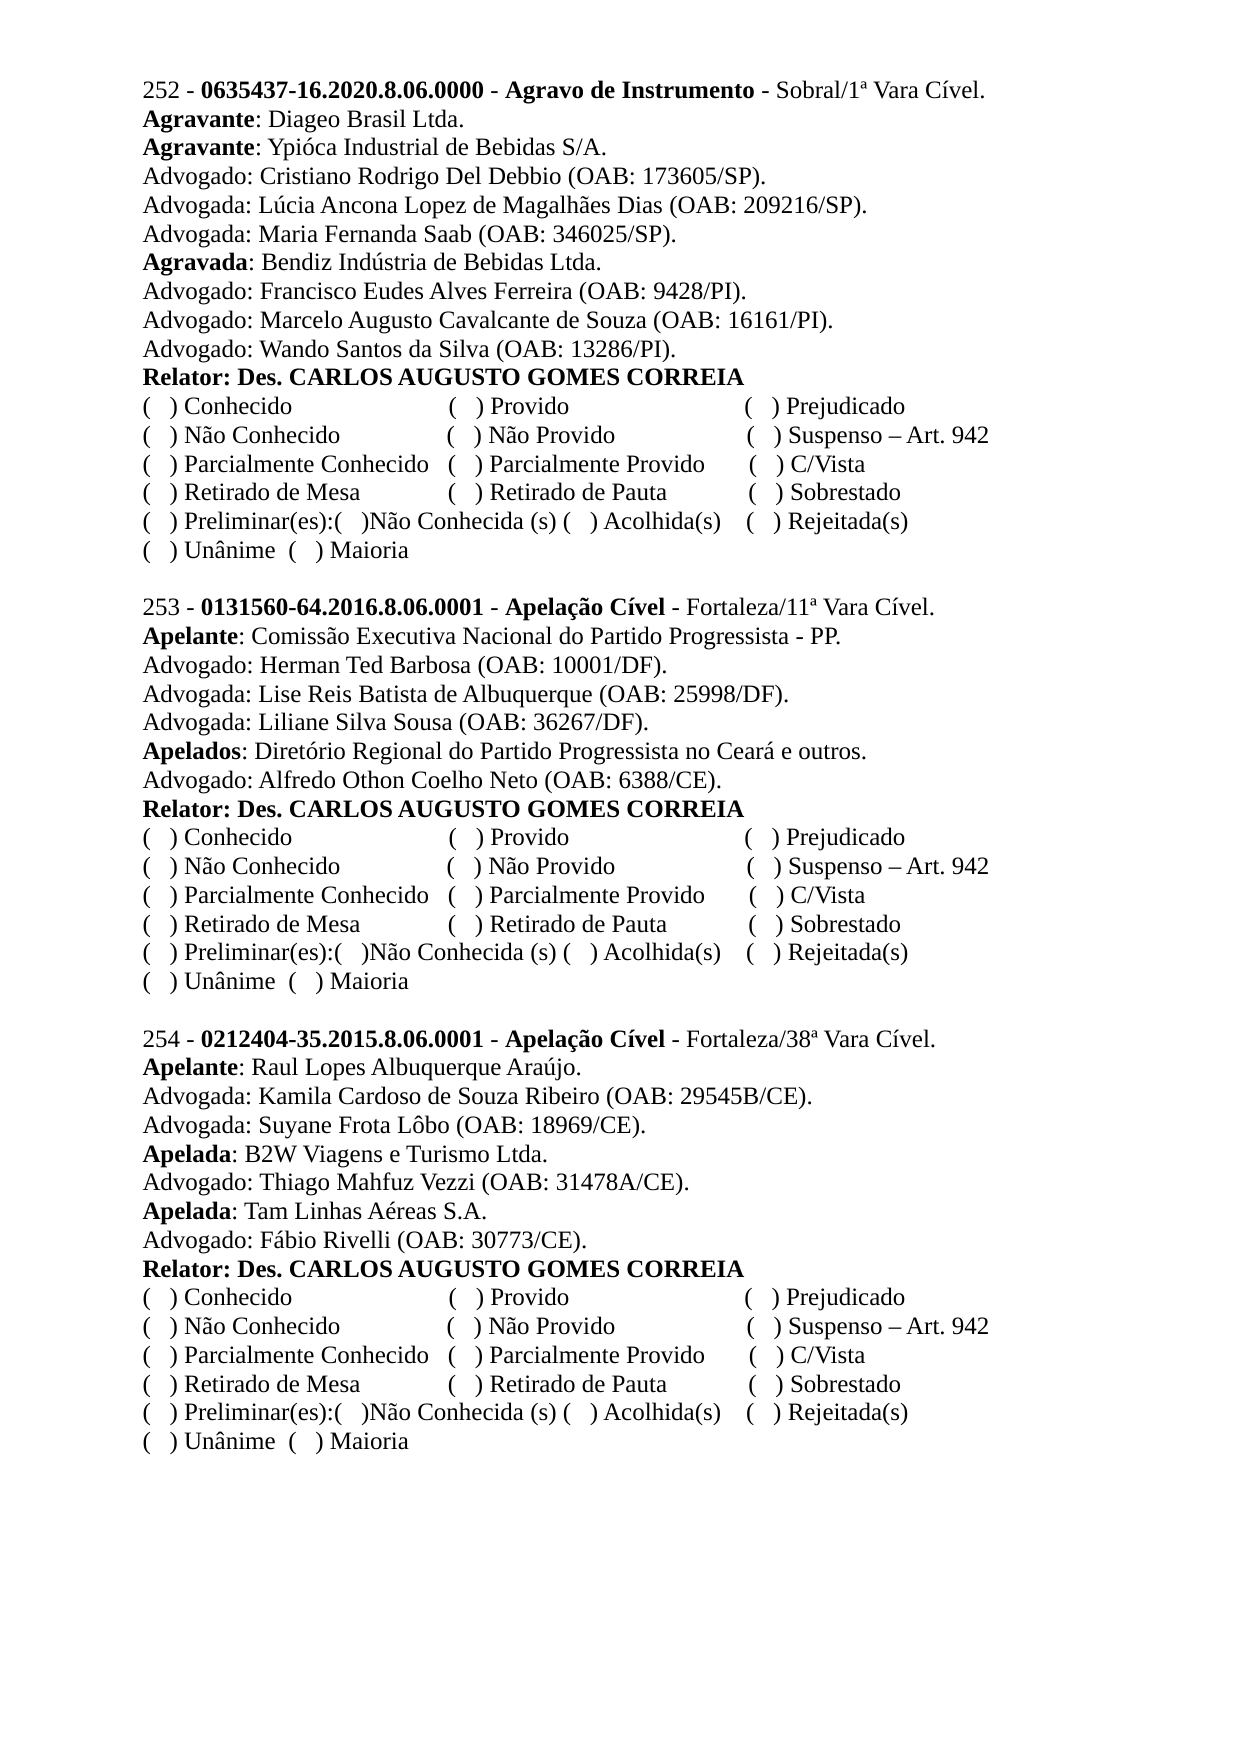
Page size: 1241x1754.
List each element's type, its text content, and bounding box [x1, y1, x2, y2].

text Advogado: Thiago Mahfuz Vezzi (OAB: 31478A/CE). [142, 1167, 1141, 1196]
text Apelante: Comissão Executiva Nacional do Partido Progressista - PP. [142, 621, 1141, 650]
text Relator: Des. CARLOS AUGUSTO GOMES CORREIA [142, 362, 1141, 391]
text Advogada: Liliane Silva Sousa (OAB: 36267/DF). [142, 707, 1141, 736]
text ( ) Retirado de Mesa ( ) Retirado de Pauta ( ) Sobrestado [142, 909, 1158, 937]
text Apelada: B2W Viagens e Turismo Ltda. [142, 1139, 1141, 1167]
text Advogada: Maria Fernanda Saab (OAB: 346025/SP). [142, 219, 1141, 247]
text ( ) Parcialmente Conhecido ( ) Parcialmente Provido ( ) C/Vista [142, 449, 1158, 477]
text ( ) Não Conhecido ( ) Não Provido ( ) Suspenso – Art. 942 [142, 851, 1158, 880]
text Advogado: Herman Ted Barbosa (OAB: 10001/DF). [142, 650, 1141, 679]
text Advogada: Lúcia Ancona Lopez de Magalhães Dias (OAB: 209216/SP). [142, 190, 1141, 219]
text Advogada: Kamila Cardoso de Souza Ribeiro (OAB: 29545B/CE). [142, 1081, 1141, 1110]
text ( ) Unânime ( ) Maioria [142, 966, 1158, 995]
text Advogado: Alfredo Othon Coelho Neto (OAB: 6388/CE). [142, 765, 1141, 794]
text Advogado: Marcelo Augusto Cavalcante de Souza (OAB: 16161/PI). [142, 305, 1141, 334]
text Agravante: Ypióca Industrial de Bebidas S/A. [142, 132, 1141, 161]
text ( ) Parcialmente Conhecido ( ) Parcialmente Provido ( ) C/Vista [142, 1340, 1158, 1369]
text ( ) Parcialmente Conhecido ( ) Parcialmente Provido ( ) C/Vista [142, 880, 1158, 909]
text 254 - 0212404-35.2015.8.06.0001 - Apelação Cível - Fortaleza/38ª Vara Cível. [142, 1024, 1141, 1052]
text Advogado: Cristiano Rodrigo Del Debbio (OAB: 173605/SP). [142, 161, 1141, 190]
text Apelados: Diretório Regional do Partido Progressista no Ceará e outros. [142, 736, 1141, 765]
text ( ) Conhecido ( ) Provido ( ) Prejudicado [142, 1282, 1141, 1311]
text Advogado: Wando Santos da Silva (OAB: 13286/PI). [142, 334, 1141, 362]
text ( ) Conhecido ( ) Provido ( ) Prejudicado [142, 822, 1141, 851]
text Agravante: Diageo Brasil Ltda. [142, 104, 1141, 132]
text Agravada: Bendiz Indústria de Bebidas Ltda. [142, 247, 1141, 276]
text 253 - 0131560-64.2016.8.06.0001 - Apelação Cível - Fortaleza/11ª Vara Cível. [142, 592, 1141, 621]
text ( ) Preliminar(es):( )Não Conhecida (s) ( ) Acolhida(s) ( ) Rejeitada(s) [142, 937, 1158, 966]
text Relator: Des. CARLOS AUGUSTO GOMES CORREIA [142, 794, 1141, 822]
text Advogada: Suyane Frota Lôbo (OAB: 18969/CE). [142, 1110, 1141, 1139]
text ( ) Retirado de Mesa ( ) Retirado de Pauta ( ) Sobrestado [142, 1369, 1158, 1397]
text Advogado: Francisco Eudes Alves Ferreira (OAB: 9428/PI). [142, 276, 1141, 305]
text ( ) Retirado de Mesa ( ) Retirado de Pauta ( ) Sobrestado [142, 477, 1158, 506]
text Apelante: Raul Lopes Albuquerque Araújo. [142, 1052, 1141, 1081]
text Apelada: Tam Linhas Aéreas S.A. [142, 1196, 1141, 1225]
text Advogado: Fábio Rivelli (OAB: 30773/CE). [142, 1225, 1141, 1254]
text Advogada: Lise Reis Batista de Albuquerque (OAB: 25998/DF). [142, 679, 1141, 707]
text Relator: Des. CARLOS AUGUSTO GOMES CORREIA [142, 1254, 1141, 1282]
text 252 - 0635437-16.2020.8.06.0000 - Agravo de Instrumento - Sobral/1ª Vara Cível. [142, 75, 1141, 104]
text ( ) Não Conhecido ( ) Não Provido ( ) Suspenso – Art. 942 [142, 1311, 1158, 1340]
text ( ) Unânime ( ) Maioria [142, 535, 1158, 564]
text ( ) Conhecido ( ) Provido ( ) Prejudicado [142, 391, 1141, 420]
text ( ) Preliminar(es):( )Não Conhecida (s) ( ) Acolhida(s) ( ) Rejeitada(s) [142, 1397, 1158, 1426]
text ( ) Preliminar(es):( )Não Conhecida (s) ( ) Acolhida(s) ( ) Rejeitada(s) [142, 506, 1158, 535]
text ( ) Não Conhecido ( ) Não Provido ( ) Suspenso – Art. 942 [142, 420, 1158, 449]
text ( ) Unânime ( ) Maioria [142, 1426, 1158, 1455]
